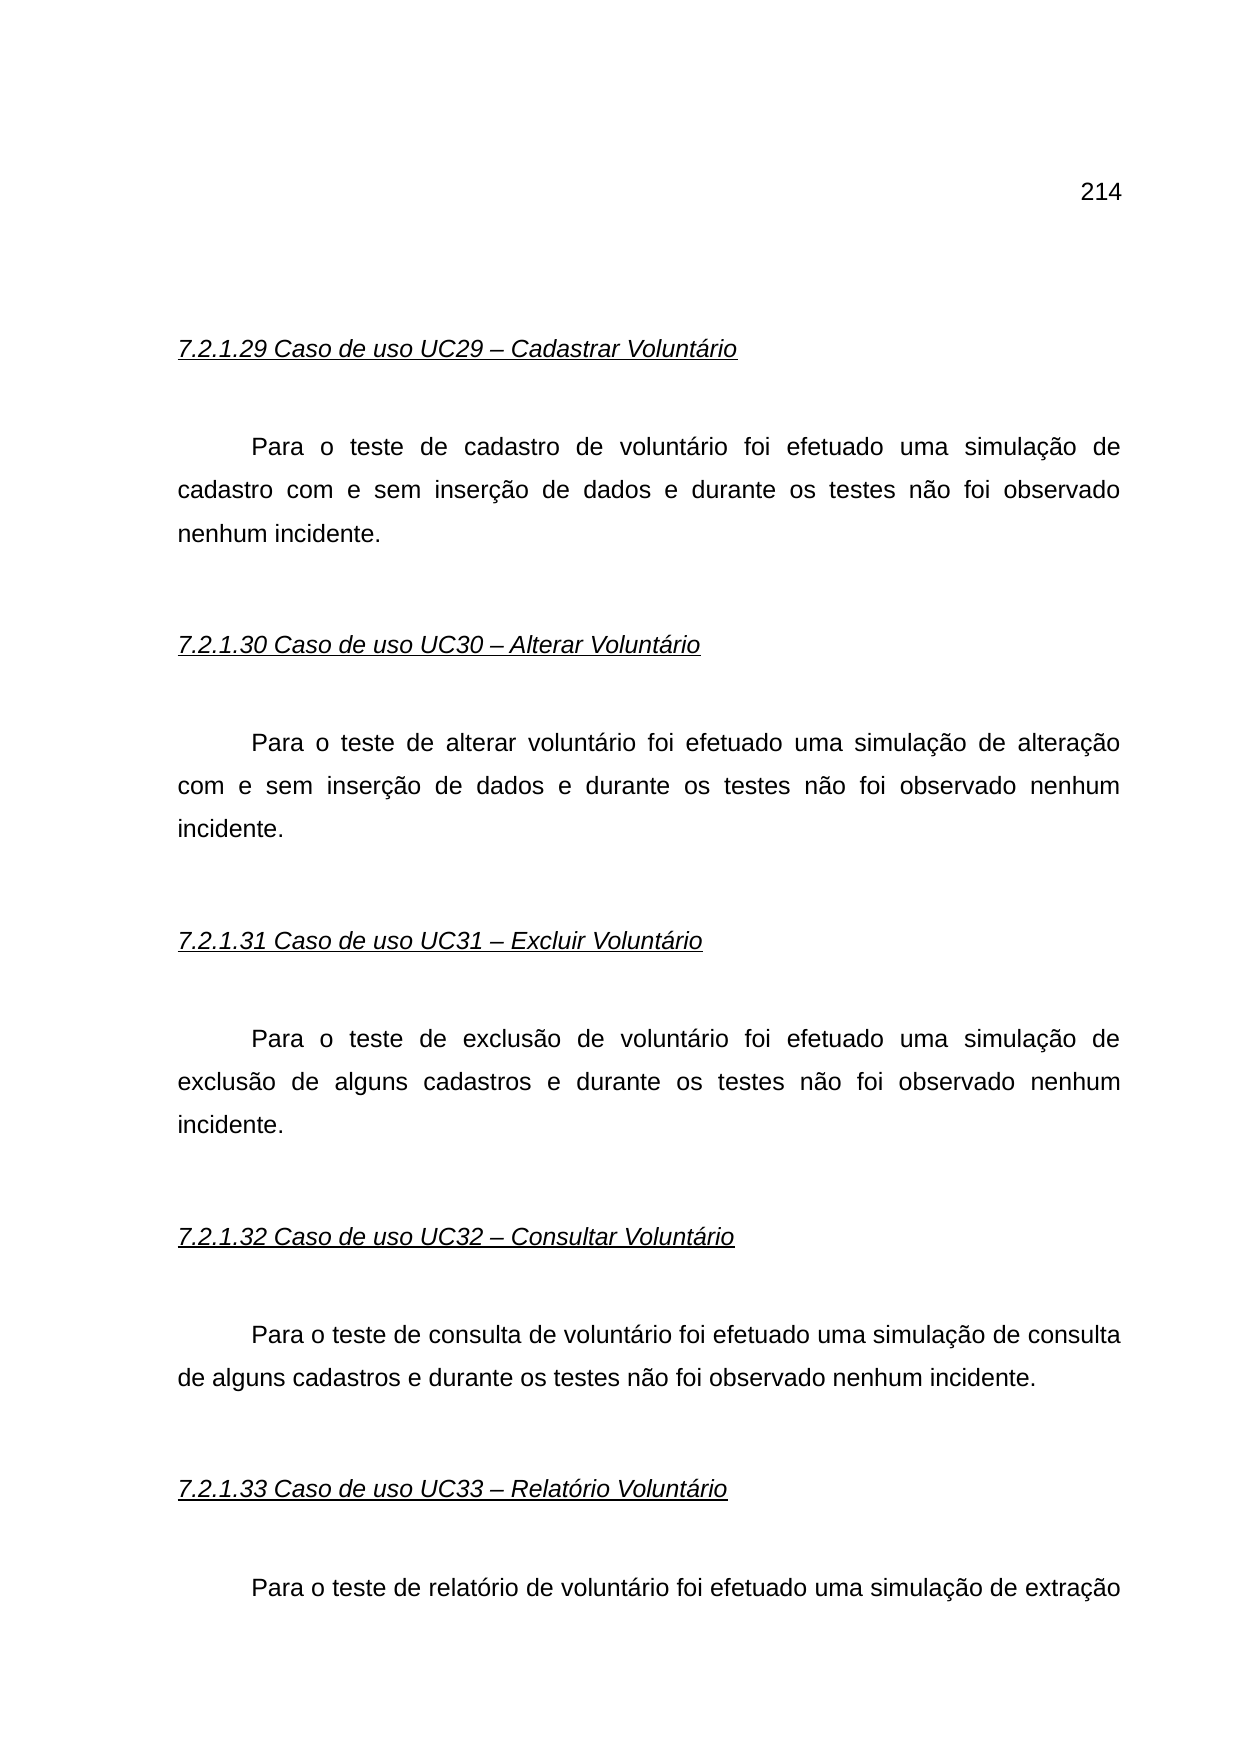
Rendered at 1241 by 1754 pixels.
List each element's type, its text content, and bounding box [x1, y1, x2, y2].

subtitle 7.2.1.30 Caso de uso UC30 – Alterar Voluntário [177, 630, 1122, 658]
text Para o teste de consulta de voluntário foi efetuado uma simulação de consulta de alguns cadastros e durante os testes não foi observado nenhum incidente. [177, 1320, 1122, 1392]
subtitle 7.2.1.31 Caso de uso UC31 – Excluir Voluntário [177, 926, 1122, 954]
subtitle 7.2.1.32 Caso de uso UC32 – Consultar Voluntário [177, 1222, 1122, 1250]
subtitle 7.2.1.29 Caso de uso UC29 – Cadastrar Voluntário [177, 334, 1122, 362]
subtitle 7.2.1.33 Caso de uso UC33 – Relatório Voluntário [177, 1474, 1122, 1503]
text Para o teste de exclusão de voluntário foi efetuado uma simulação de exclusão de alguns cadastros e durante os testes não foi observado nenhum incidente. [177, 1024, 1122, 1139]
text Para o teste de cadastro de voluntário foi efetuado uma simulação de cadastro com e sem inserção de dados e durante os testes não foi observado nenhum incidente. [177, 432, 1122, 547]
text Para o teste de relatório de voluntário foi efetuado uma simulação de extração [177, 1573, 1122, 1602]
text Para o teste de alterar voluntário foi efetuado uma simulação de alteração com e sem inserção de dados e durante os testes não foi observado nenhum incidente. [177, 728, 1122, 843]
